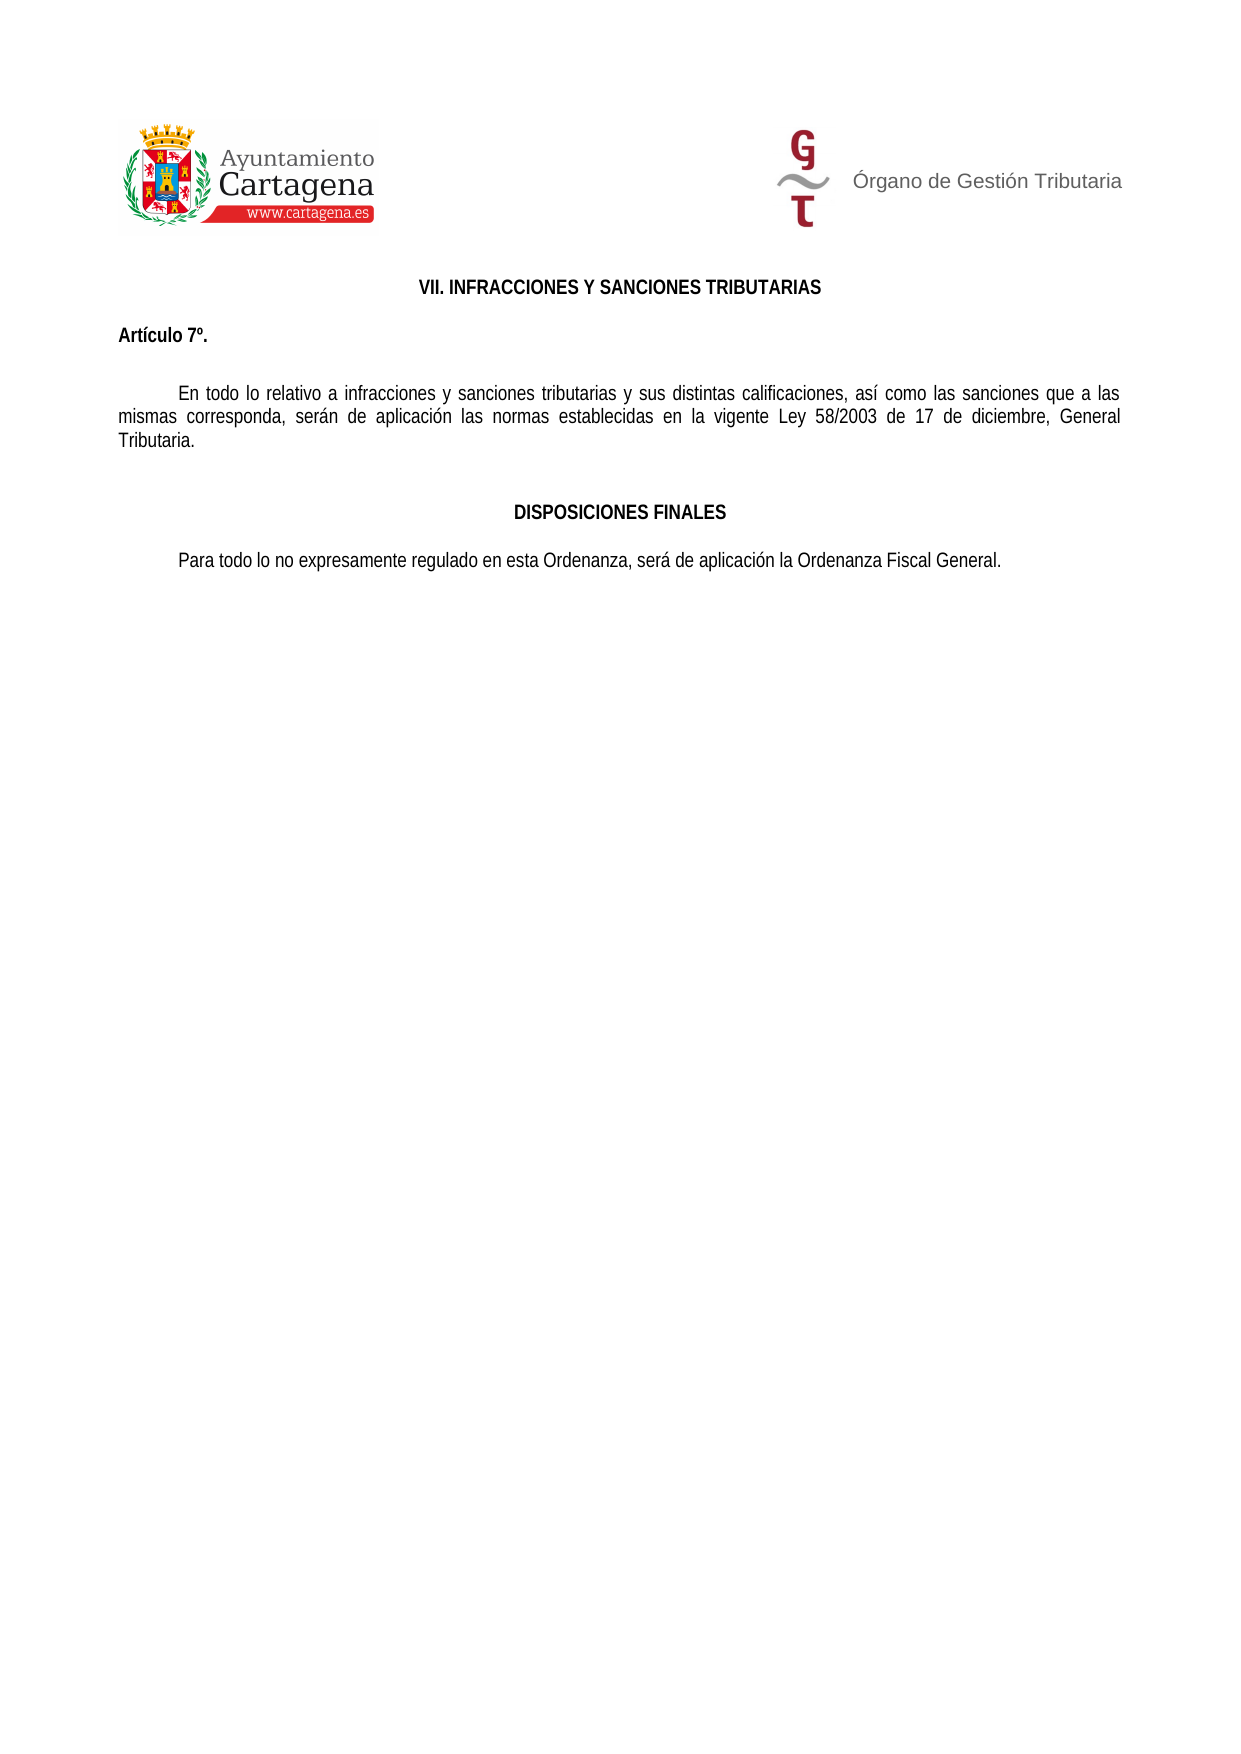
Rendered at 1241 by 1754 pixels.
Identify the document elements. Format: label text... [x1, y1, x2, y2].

text Para todo lo no expresamente regulado en esta Ordenanza, será de aplicación la Ordenanza Fiscal General. [118, 548, 1122, 572]
text En todo lo relativo a infracciones y sanciones tributarias y sus distintas calificaciones, así como las sanciones que a las mismas corresponda, serán de aplicación las normas establecidas en la vigente Ley 58/2003 de 17 de diciembre, General Tributaria. [118, 381, 1122, 452]
text Artículo 7º. [118, 322, 1122, 346]
text VII. INFRACCIONES Y SANCIONES TRIBUTARIAS [118, 274, 1122, 298]
text DISPOSICIONES FINALES [118, 500, 1122, 524]
picture [117, 119, 379, 236]
